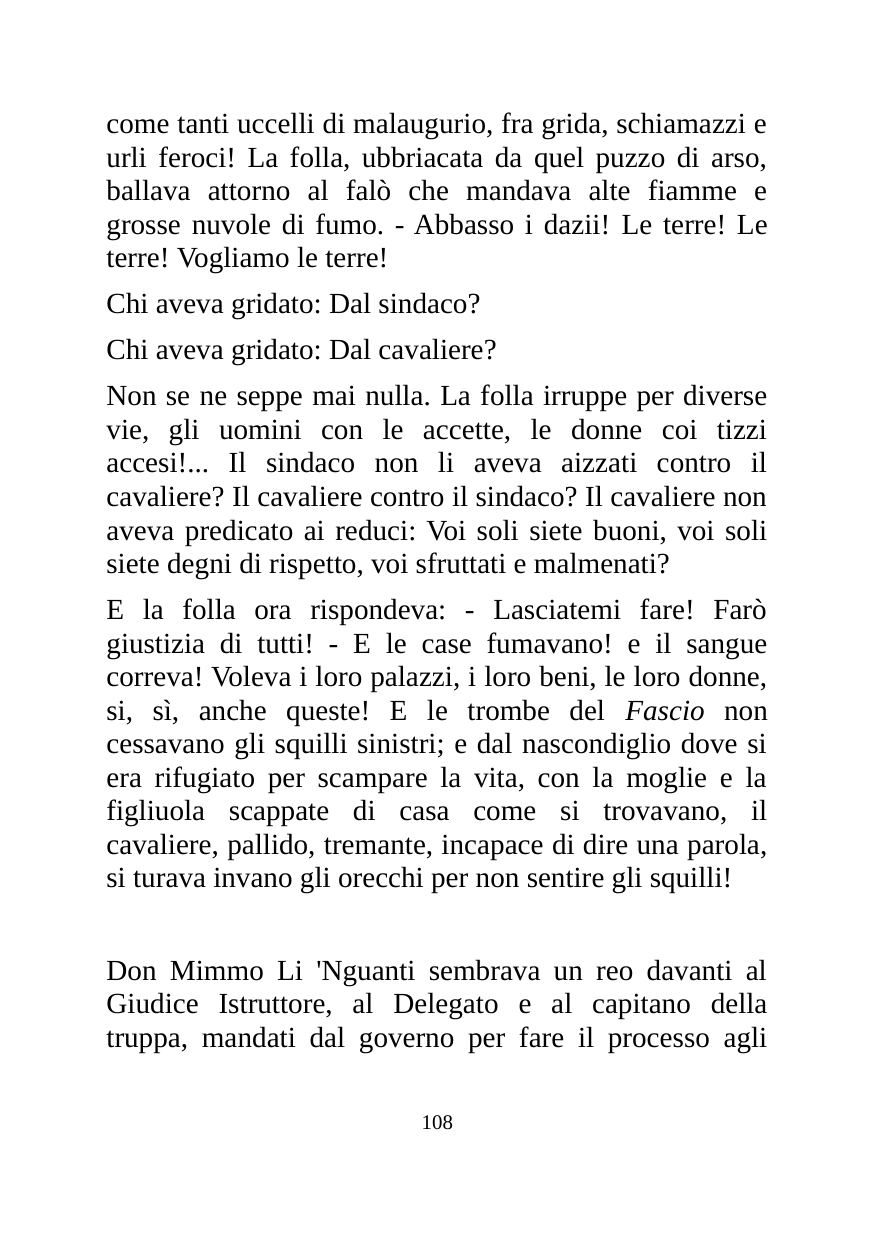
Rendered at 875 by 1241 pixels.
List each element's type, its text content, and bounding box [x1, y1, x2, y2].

text come tanti uccelli di malaugurio, fra grida, schiamazzi e urli feroci! La folla, ubbriacata da quel puzzo di arso, ballava attorno al falò che mandava alte fiamme e grosse nuvole di fumo. - Abbasso i dazii! Le terre! Le terre! Vogliamo le terre! [106, 106, 768, 274]
text Chi aveva gridato: Dal sindaco? [106, 286, 768, 320]
text Don Mimmo Li 'Nguanti sembrava un reo davanti al Giudice Istruttore, al Delegato e al capitano della truppa, mandati dal governo per fare il processo agli [106, 953, 768, 1053]
text Chi aveva gridato: Dal cavaliere? [106, 332, 768, 366]
text E la folla ora rispondeva: - Lasciatemi fare! Farò giustizia di tutti! - E le case fumavano! e il sangue correva! Voleva i loro palazzi, i loro beni, le loro donne, si, sì, anche queste! E le trombe del Fascio non cessavano gli squilli sinistri; e dal nascondiglio dove si era rifugiato per scampare la vita, con la moglie e la figliuola scappate di casa come si trovavano, il cavaliere, pallido, tremante, incapace di dire una parola, si turava invano gli orecchi per non sentire gli squilli! [106, 592, 768, 894]
text Non se ne seppe mai nulla. La folla irruppe per diverse vie, gli uomini con le accette, le donne coi tizzi accesi!... Il sindaco non li aveva aizzati contro il cavaliere? Il cavaliere contro il sindaco? Il cavaliere non aveva predicato ai reduci: Voi soli siete buoni, voi soli siete degni di rispetto, voi sfruttati e malmenati? [106, 378, 768, 580]
